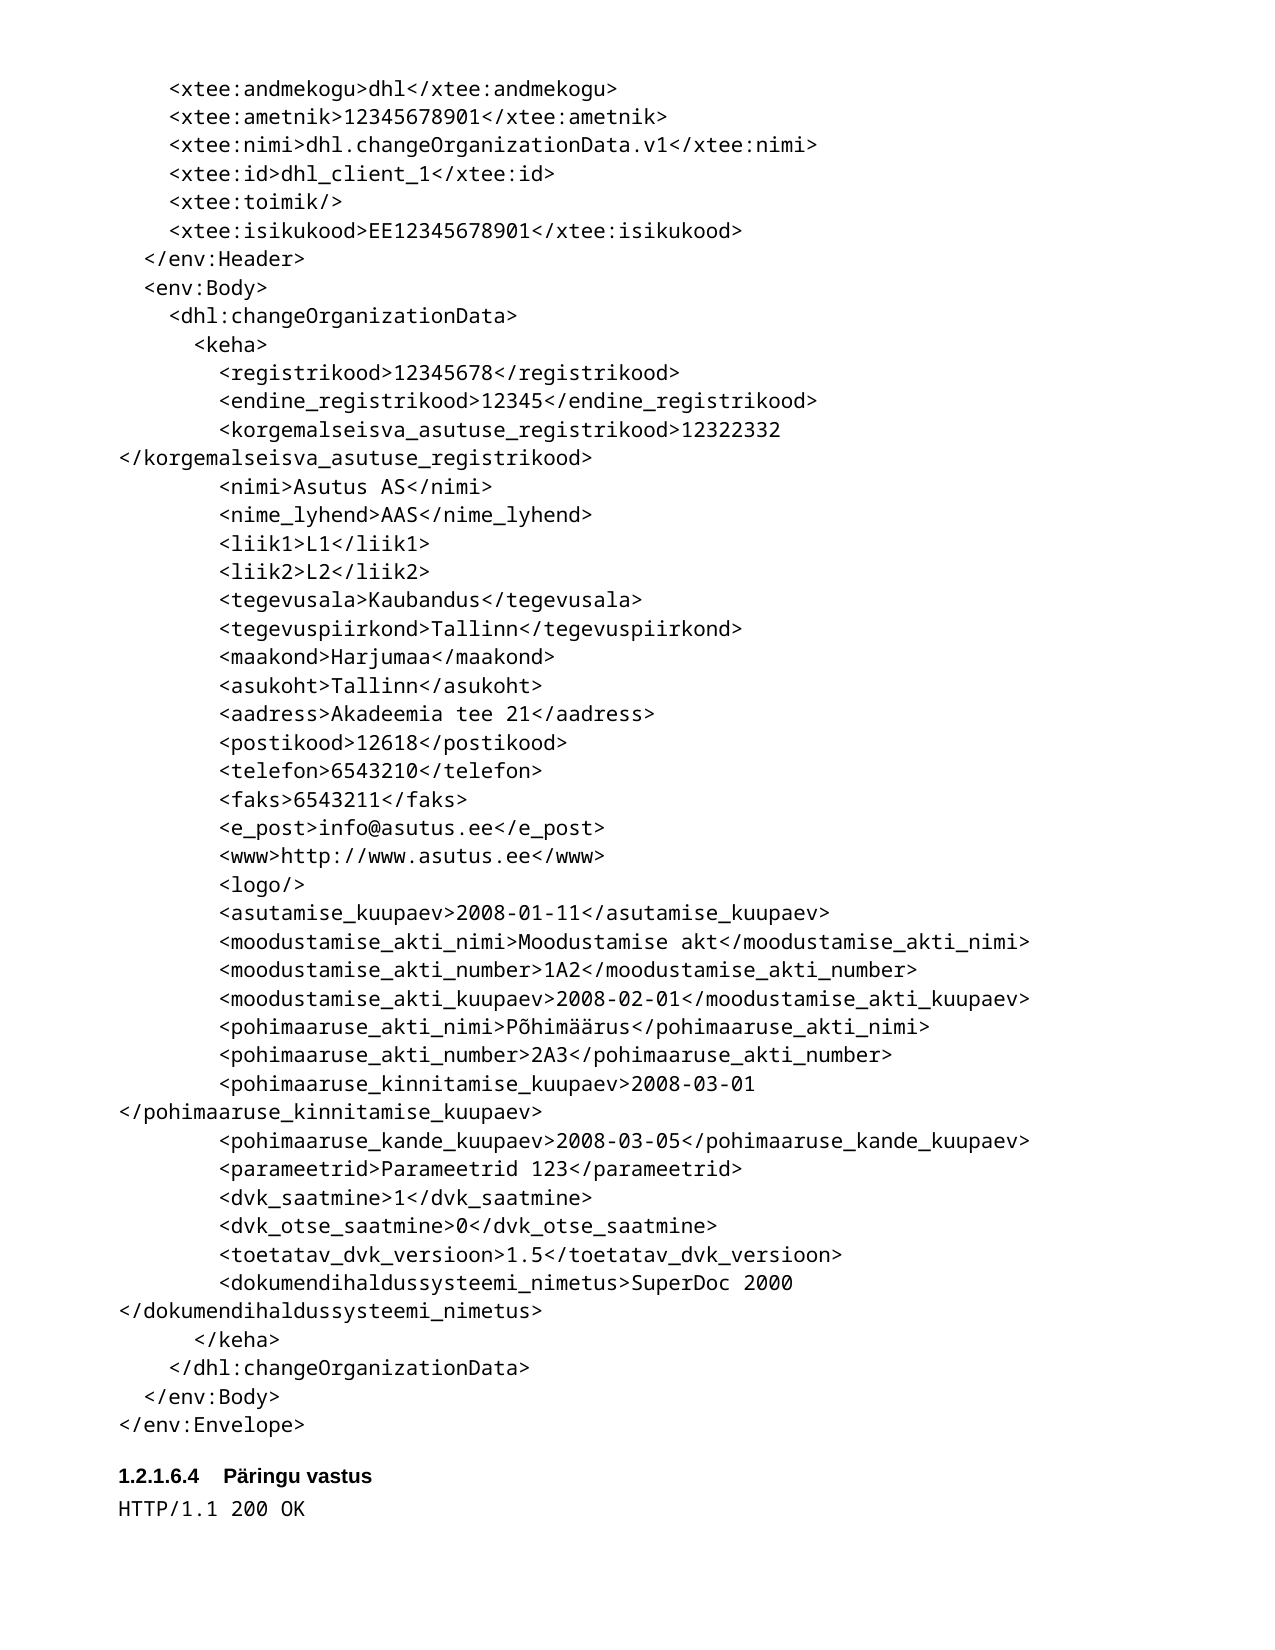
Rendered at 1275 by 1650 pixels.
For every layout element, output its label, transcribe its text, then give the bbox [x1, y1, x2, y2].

text <aadress>Akadeemia tee 21</aadress> [118, 699, 1157, 728]
text <dvk_saatmine>1</dvk_saatmine> [118, 1183, 1157, 1211]
text </dhl:changeOrganizationData> [118, 1353, 1157, 1382]
text <toetatav_dvk_versioon>1.5</toetatav_dvk_versioon> [118, 1240, 1157, 1268]
text <liik1>L1</liik1> [118, 529, 1157, 557]
text <moodustamise_akti_nimi>Moodustamise akt</moodustamise_akti_nimi> [118, 927, 1157, 955]
text <tegevusala>Kaubandus</tegevusala> [118, 586, 1157, 614]
text <xtee:toimik/> [118, 187, 1157, 216]
text <postikood>12618</postikood> [118, 728, 1157, 756]
text <www>http://www.asutus.ee</www> [118, 842, 1157, 870]
text <nimi>Asutus AS</nimi> [118, 472, 1157, 500]
text <tegevuspiirkond>Tallinn</tegevuspiirkond> [118, 614, 1157, 642]
text <pohimaaruse_akti_nimi>Põhimäärus</pohimaaruse_akti_nimi> [118, 1012, 1157, 1041]
text <korgemalseisva_asutuse_registrikood>12322332 </korgemalseisva_asutuse_registrikood> [118, 415, 1157, 472]
text <registrikood>12345678</registrikood> [118, 358, 1157, 387]
text <env:Body> [118, 273, 1157, 301]
text </keha> [118, 1325, 1157, 1353]
text </env:Header> [118, 244, 1157, 273]
text <xtee:nimi>dhl.changeOrganizationData.v1</xtee:nimi> [118, 131, 1157, 159]
text <telefon>6543210</telefon> [118, 756, 1157, 785]
text <e_post>info@asutus.ee</e_post> [118, 813, 1157, 842]
text <liik2>L2</liik2> [118, 557, 1157, 586]
text <pohimaaruse_kinnitamise_kuupaev>2008-03-01 </pohimaaruse_kinnitamise_kuupaev> [118, 1069, 1157, 1126]
text <maakond>Harjumaa</maakond> [118, 642, 1157, 671]
text <faks>6543211</faks> [118, 785, 1157, 813]
text <xtee:ametnik>12345678901</xtee:ametnik> [118, 102, 1157, 131]
text <xtee:andmekogu>dhl</xtee:andmekogu> [118, 74, 1157, 102]
text <dvk_otse_saatmine>0</dvk_otse_saatmine> [118, 1211, 1157, 1240]
text <asukoht>Tallinn</asukoht> [118, 671, 1157, 699]
text <moodustamise_akti_number>1A2</moodustamise_akti_number> [118, 955, 1157, 984]
text <logo/> [118, 870, 1157, 898]
text <dhl:changeOrganizationData> [118, 301, 1157, 330]
text <xtee:isikukood>EE12345678901</xtee:isikukood> [118, 216, 1157, 244]
text <endine_registrikood>12345</endine_registrikood> [118, 387, 1157, 415]
text <pohimaaruse_akti_number>2A3</pohimaaruse_akti_number> [118, 1041, 1157, 1069]
text <pohimaaruse_kande_kuupaev>2008-03-05</pohimaaruse_kande_kuupaev> [118, 1126, 1157, 1154]
text </env:Body> [118, 1382, 1157, 1410]
text HTTP/1.1 200 OK [118, 1494, 1157, 1522]
text <keha> [118, 330, 1157, 358]
text <xtee:id>dhl_client_1</xtee:id> [118, 159, 1157, 187]
text </env:Envelope> [118, 1410, 1157, 1439]
text <nime_lyhend>AAS</nime_lyhend> [118, 500, 1157, 529]
text <parameetrid>Parameetrid 123</parameetrid> [118, 1154, 1157, 1183]
text <moodustamise_akti_kuupaev>2008-02-01</moodustamise_akti_kuupaev> [118, 984, 1157, 1012]
text <dokumendihaldussysteemi_nimetus>SuperDoc 2000 </dokumendihaldussysteemi_nimetus> [118, 1268, 1157, 1325]
subtitle Päringu vastus [118, 1464, 1157, 1488]
text <asutamise_kuupaev>2008-01-11</asutamise_kuupaev> [118, 898, 1157, 927]
